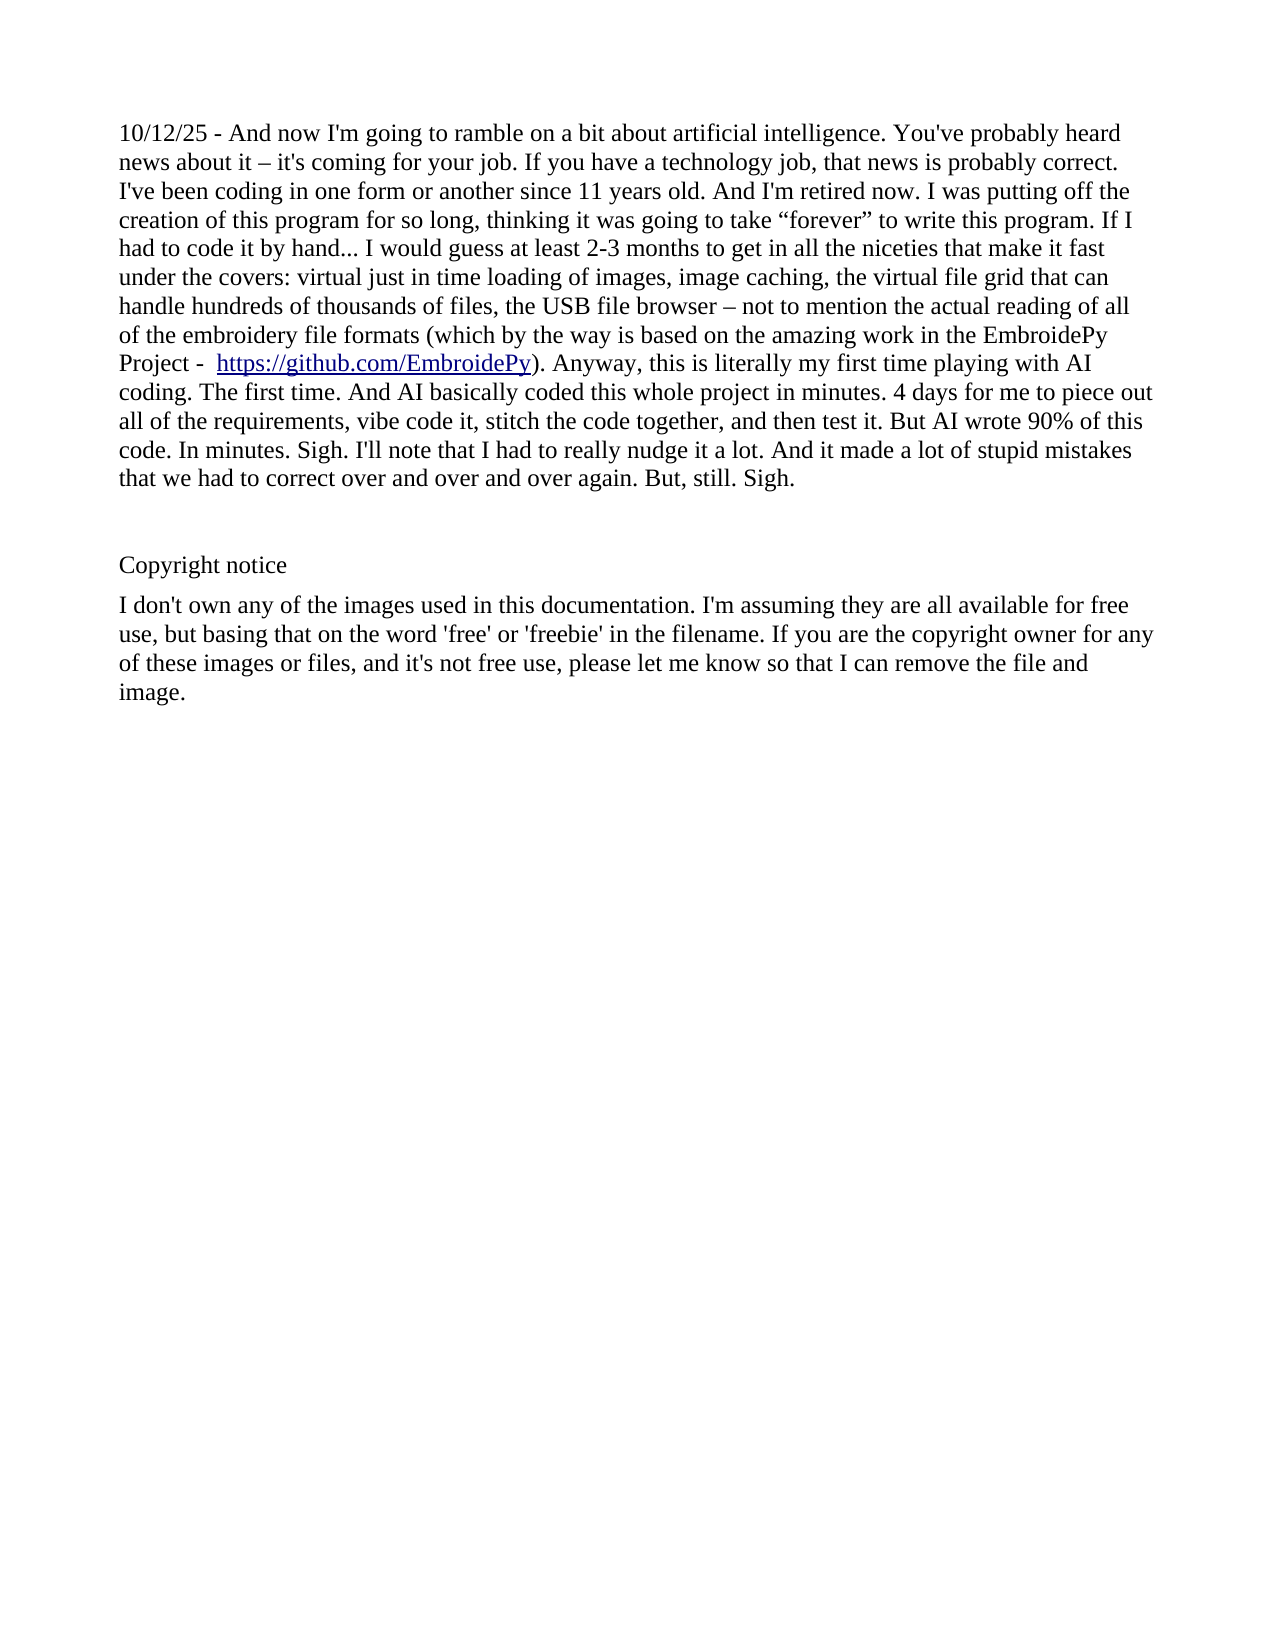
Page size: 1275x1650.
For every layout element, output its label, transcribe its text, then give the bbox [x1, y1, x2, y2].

text Copyright notice [118, 550, 1156, 578]
text I don't own any of the images used in this documentation. I'm assuming they are all available for free use, but basing that on the word 'free' or 'freebie' in the filename. If you are the copyright owner for any of these images or files, and it's not free use, please let me know so that I can remove the file and image. [118, 591, 1156, 706]
text 10/12/25 - And now I'm going to ramble on a bit about artificial intelligence. You've probably heard news about it – it's coming for your job. If you have a technology job, that news is probably correct. I've been coding in one form or another since 11 years old. And I'm retired now. I was putting off the creation of this program for so long, thinking it was going to take “forever” to write this program. If I had to code it by hand... I would guess at least 2-3 months to get in all the niceties that make it fast under the covers: virtual just in time loading of images, image caching, the virtual file grid that can handle hundreds of thousands of files, the USB file browser – not to mention the actual reading of all of the embroidery file formats (which by the way is based on the amazing work in the EmbroidePy Project - https://github.com/EmbroidePy). Anyway, this is literally my first time playing with AI coding. The first time. And AI basically coded this whole project in minutes. 4 days for me to piece out all of the requirements, vibe code it, stitch the code together, and then test it. But AI wrote 90% of this code. In minutes. Sigh. I'll note that I had to really nudge it a lot. And it made a lot of stupid mistakes that we had to correct over and over and over again. But, still. Sigh. [118, 118, 1156, 492]
